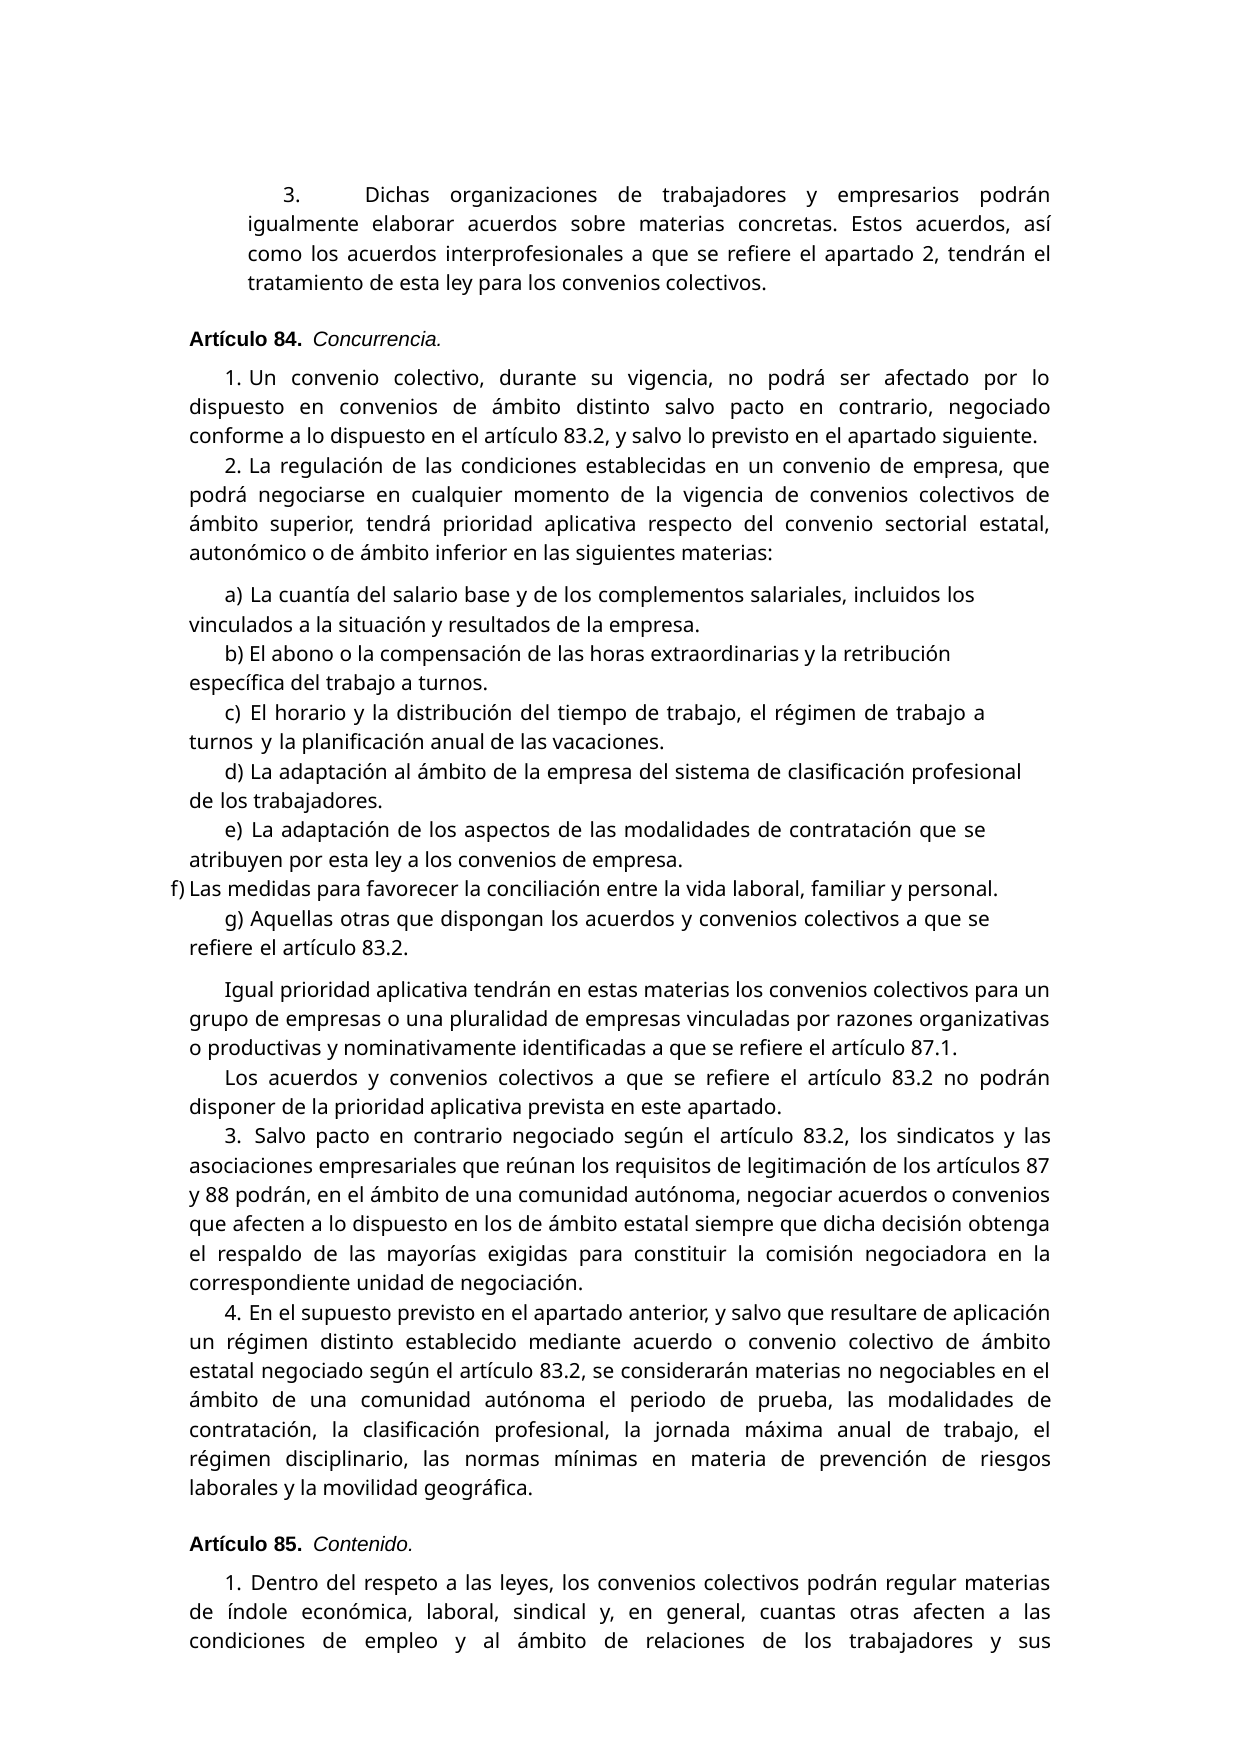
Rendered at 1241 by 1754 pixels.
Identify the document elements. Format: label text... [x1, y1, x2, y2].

text Igual prioridad aplicativa tendrán en estas materias los convenios colectivos para un grupo de empresas o una pluralidad de empresas vinculadas por razones organizativas o productivas y nominativamente identificadas a que se refiere el artículo 87.1. [189, 975, 1051, 1062]
list La cuantía del salario base y de los complementos salariales, incluidos los vinculados a la situación y resultados de la empresa. [189, 581, 1051, 638]
list La adaptación de los aspectos de las modalidades de contratación que se atribuyen por esta ley a los convenios de empresa. [189, 815, 1051, 873]
list Dichas organizaciones de trabajadores y empresarios podrán igualmente elaborar acuerdos sobre materias concretas. Estos acuerdos, así como los acuerdos interprofesionales a que se refiere el apartado 2, tendrán el tratamiento de esta ley para los convenios colectivos. [247, 180, 1051, 297]
list El horario y la distribución del tiempo de trabajo, el régimen de trabajo a turnos y la planificación anual de las vacaciones. [189, 698, 1052, 756]
list Dentro del respeto a las leyes, los convenios colectivos podrán regular materias de índole económica, laboral, sindical y, en general, cuantas otras afecten a las condiciones de empleo y al ámbito de relaciones de los trabajadores y sus [189, 1568, 1051, 1655]
list Un convenio colectivo, durante su vigencia, no podrá ser afectado por lo dispuesto en convenios de ámbito distinto salvo pacto en contrario, negociado conforme a lo dispuesto en el artículo 83.2, y salvo lo previsto en el apartado siguiente. [189, 363, 1051, 449]
list La adaptación al ámbito de la empresa del sistema de clasificación profesional de los trabajadores. [189, 757, 1051, 814]
text Artículo 84. Concurrencia. [189, 326, 1184, 350]
list En el supuesto previsto en el apartado anterior, y salvo que resultare de aplicación un régimen distinto establecido mediante acuerdo o convenio colectivo de ámbito estatal negociado según el artículo 83.2, se considerarán materias no negociables en el ámbito de una comunidad autónoma el periodo de prueba, las modalidades de contratación, la clasificación profesional, la jornada máxima anual de trabajo, el régimen disciplinario, las normas mínimas en materia de prevención de riesgos laborales y la movilidad geográfica. [189, 1298, 1051, 1502]
text Los acuerdos y convenios colectivos a que se refiere el artículo 83.2 no podrán disponer de la prioridad aplicativa prevista en este apartado. [189, 1063, 1051, 1121]
list Aquellas otras que dispongan los acuerdos y convenios colectivos a que se refiere el artículo 83.2. [189, 904, 1051, 961]
list La regulación de las condiciones establecidas en un convenio de empresa, que podrá negociarse en cualquier momento de la vigencia de convenios colectivos de ámbito superior, tendrá prioridad aplicativa respecto del convenio sectorial estatal, autonómico o de ámbito inferior en las siguientes materias: [189, 451, 1051, 567]
text Artículo 85. Contenido. [189, 1532, 1184, 1556]
list El abono o la compensación de las horas extraordinarias y la retribución específica del trabajo a turnos. [189, 639, 1051, 697]
list Salvo pacto en contrario negociado según el artículo 83.2, los sindicatos y las asociaciones empresariales que reúnan los requisitos de legitimación de los artículos 87 y 88 podrán, en el ámbito de una comunidad autónoma, negociar acuerdos o convenios que afecten a lo dispuesto en los de ámbito estatal siempre que dicha decisión obtenga el respaldo de las mayorías exigidas para constituir la comisión negociadora en la correspondiente unidad de negociación. [189, 1122, 1051, 1296]
list Las medidas para favorecer la conciliación entre la vida laboral, familiar y personal. [170, 874, 1184, 903]
